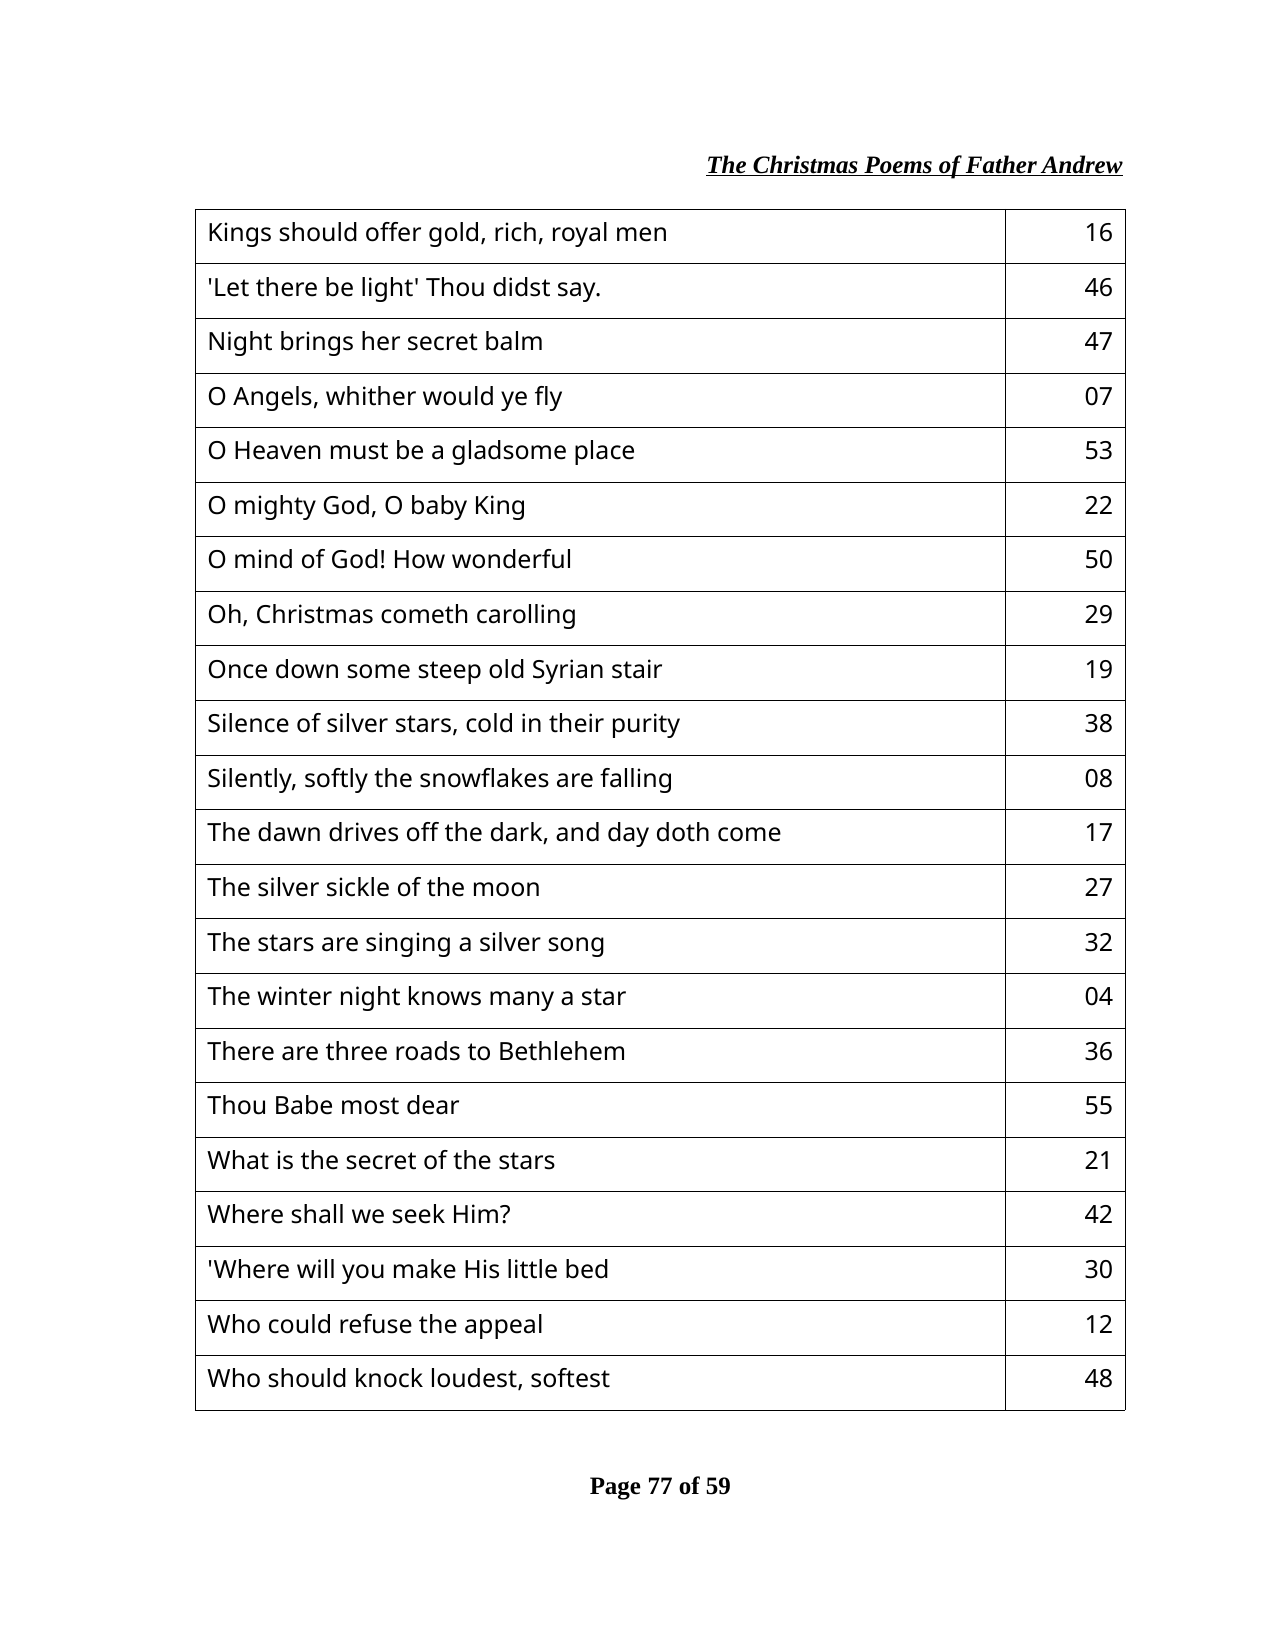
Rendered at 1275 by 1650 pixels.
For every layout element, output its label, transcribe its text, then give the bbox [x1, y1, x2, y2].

table_cell 55 [1006, 1083, 1125, 1137]
table_cell O Angels, whither would ye fly [196, 374, 1005, 427]
table_cell Kings should offer gold, rich, royal men [196, 210, 1005, 263]
table_cell The dawn drives off the dark, and day doth come [196, 810, 1005, 864]
table_cell 47 [1006, 319, 1125, 372]
table_cell The silver sickle of the moon [196, 865, 1005, 918]
table_cell 'Let there be light' Thou didst say. [196, 264, 1005, 318]
table_cell Who should knock loudest, softest [196, 1356, 1005, 1409]
table_cell Silently, softly the snowflakes are falling [196, 756, 1005, 809]
table_cell 46 [1006, 264, 1125, 318]
table_cell O mighty God, O baby King [196, 483, 1005, 536]
table_cell Once down some steep old Syrian stair [196, 646, 1005, 700]
table_cell 17 [1006, 810, 1125, 864]
table_cell 21 [1006, 1138, 1125, 1191]
table_cell 50 [1006, 537, 1125, 591]
table_cell 29 [1006, 592, 1125, 645]
table_cell 30 [1006, 1247, 1125, 1300]
table_cell O Heaven must be a gladsome place [196, 428, 1005, 482]
table_cell Thou Babe most dear [196, 1083, 1005, 1137]
table_cell 36 [1006, 1029, 1125, 1082]
table_cell Where shall we seek Him? [196, 1192, 1005, 1246]
table_cell 48 [1006, 1356, 1125, 1409]
table_cell O mind of God! How wonderful [196, 537, 1005, 591]
table_cell The stars are singing a silver song [196, 919, 1005, 973]
table_cell 12 [1006, 1301, 1125, 1355]
table_cell 'Where will you make His little bed [196, 1247, 1005, 1300]
table_cell 38 [1006, 701, 1125, 754]
table_cell Silence of silver stars, cold in their purity [196, 701, 1005, 754]
table_cell Who could refuse the appeal [196, 1301, 1005, 1355]
table_cell 32 [1006, 919, 1125, 973]
table_cell 53 [1006, 428, 1125, 482]
table_cell 07 [1006, 374, 1125, 427]
table_cell 08 [1006, 756, 1125, 809]
table_cell 19 [1006, 646, 1125, 700]
table_cell 42 [1006, 1192, 1125, 1246]
table_cell The winter night knows many a star [196, 974, 1005, 1027]
table_cell Oh, Christmas cometh carolling [196, 592, 1005, 645]
table_cell Night brings her secret balm [196, 319, 1005, 372]
table_cell 04 [1006, 974, 1125, 1027]
table_cell 22 [1006, 483, 1125, 536]
table_cell What is the secret of the stars [196, 1138, 1005, 1191]
table_cell 27 [1006, 865, 1125, 918]
table_cell There are three roads to Bethlehem [196, 1029, 1005, 1082]
table_cell 16 [1006, 210, 1125, 263]
